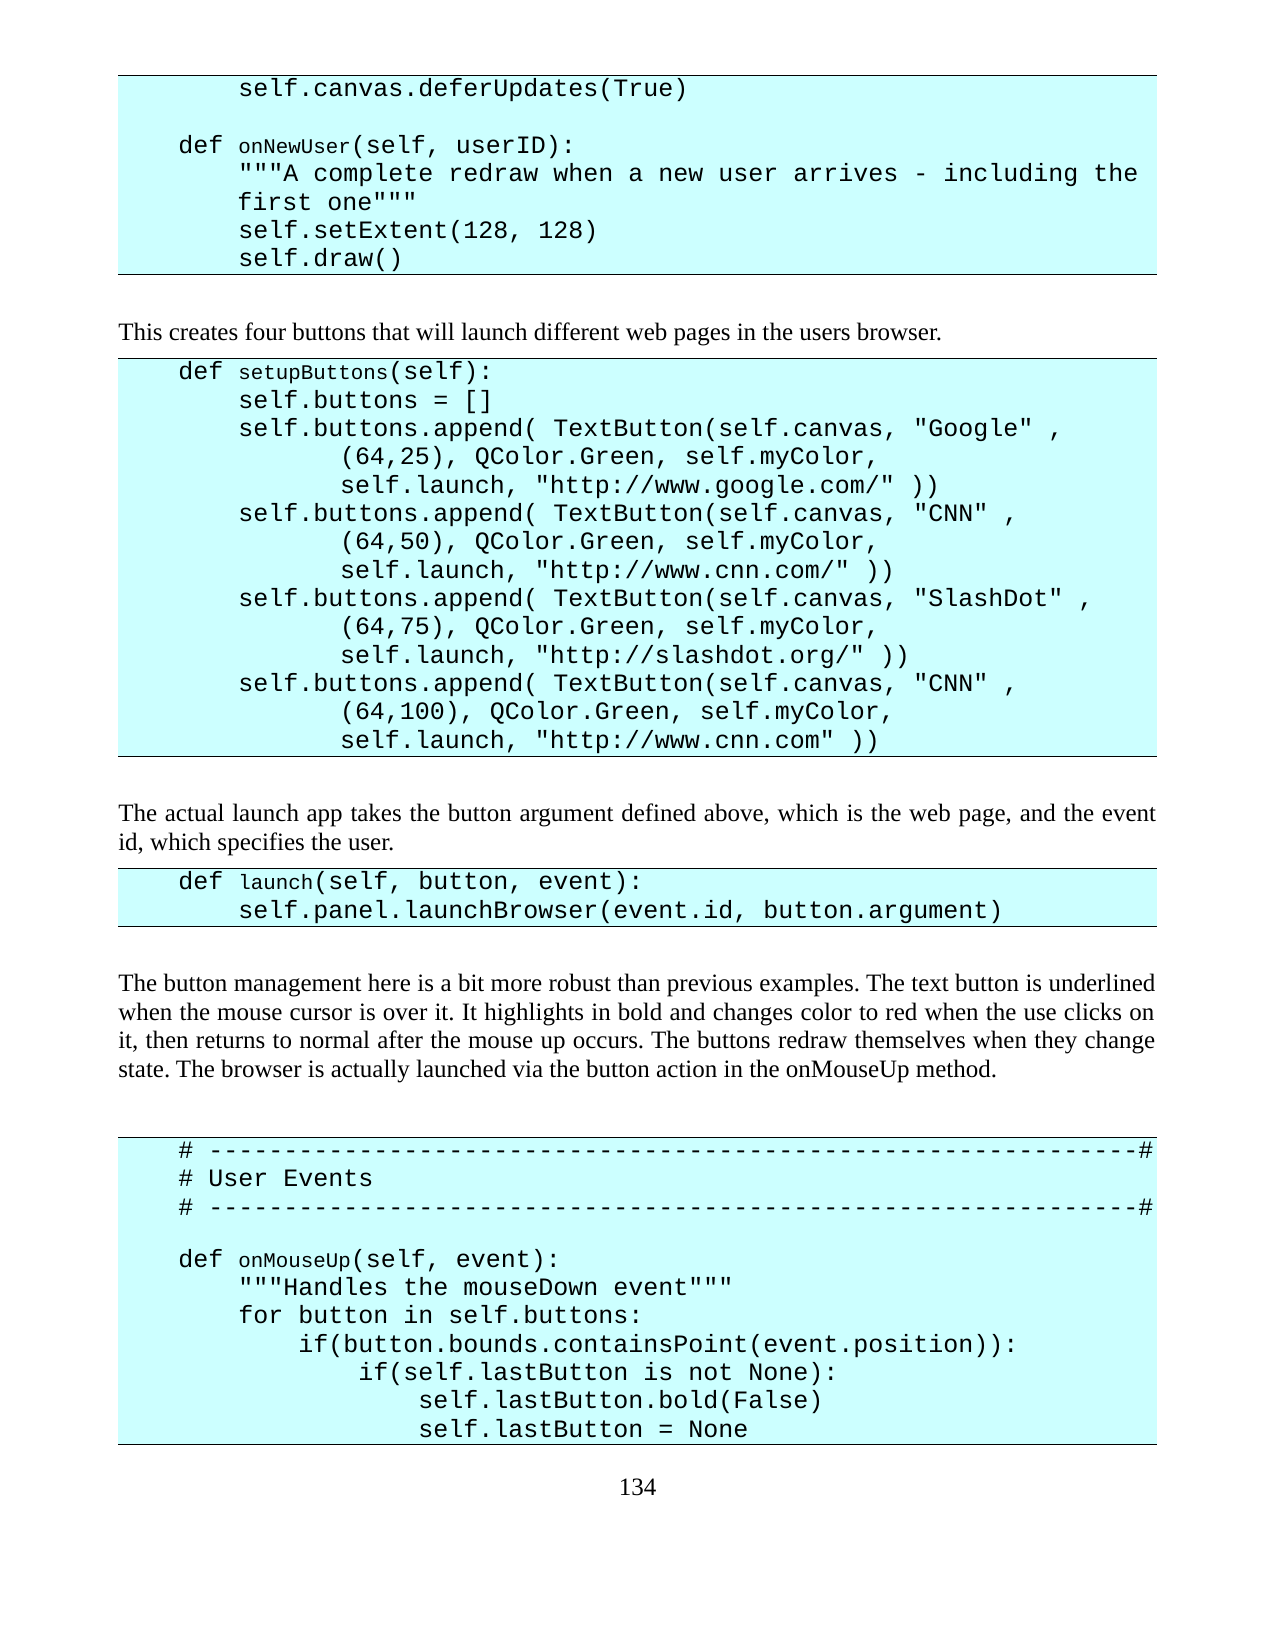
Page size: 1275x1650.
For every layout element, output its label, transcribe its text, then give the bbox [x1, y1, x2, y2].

text # User Events [118, 1166, 1157, 1194]
text def setupButtons(self): [118, 359, 1157, 387]
text self.launch, "http://slashdot.org/" )) [118, 642, 1157, 671]
text for button in self.buttons: [118, 1303, 1157, 1331]
text self.buttons.append( TextButton(self.canvas, "CNN" , [118, 501, 1157, 529]
text """A complete redraw when a new user arrives - including the [118, 161, 1157, 189]
text if(button.bounds.containsPoint(event.position)): [118, 1331, 1157, 1360]
text self.setExtent(128, 128) [118, 218, 1157, 245]
text (64,75), QColor.Green, self.myColor, [118, 614, 1157, 642]
text The actual launch app takes the button argument defined above, which is the web page, and the event id, which specifies the user. [118, 798, 1157, 855]
text def launch(self, button, event): [118, 869, 1157, 896]
text self.draw() [118, 245, 1157, 274]
text (64,50), QColor.Green, self.myColor, [118, 529, 1157, 557]
text self.panel.launchBrowser(event.id, button.argument) [118, 896, 1157, 926]
text self.launch, "http://www.cnn.com/" )) [118, 557, 1157, 586]
text (64,25), QColor.Green, self.myColor, [118, 444, 1157, 472]
text if(self.lastButton is not None): [118, 1360, 1157, 1388]
text self.buttons.append( TextButton(self.canvas, "SlashDot" , [118, 586, 1157, 614]
text self.buttons = [] [118, 387, 1157, 416]
text The button management here is a bit more robust than previous examples. The text button is underlined when the mouse cursor is over it. It highlights in bold and changes color to red when the use clicks on it, then returns to normal after the mouse up occurs. The buttons redraw themselves when they change state. The browser is actually launched via the button action in the onMouseUp method. [118, 968, 1157, 1083]
text self.lastButton.bold(False) [118, 1388, 1157, 1416]
text (64,100), QColor.Green, self.myColor, [118, 699, 1157, 726]
text self.launch, "http://www.google.com/" )) [118, 472, 1157, 501]
text first one""" [118, 189, 1157, 218]
text self.launch, "http://www.cnn.com" )) [118, 726, 1157, 756]
text self.lastButton = None [118, 1416, 1157, 1444]
text # --------------------------------------------------------------# [118, 1194, 1157, 1223]
text self.buttons.append( TextButton(self.canvas, "Google" , [118, 416, 1157, 444]
text def onMouseUp(self, event): [118, 1246, 1157, 1275]
text self.canvas.deferUpdates(True) [118, 76, 1157, 104]
text This creates four buttons that will launch different web pages in the users browser. [118, 317, 1157, 345]
text def onNewUser(self, userID): [118, 133, 1157, 161]
text # --------------------------------------------------------------# [118, 1138, 1157, 1166]
text self.buttons.append( TextButton(self.canvas, "CNN" , [118, 671, 1157, 699]
text """Handles the mouseDown event""" [118, 1275, 1157, 1303]
